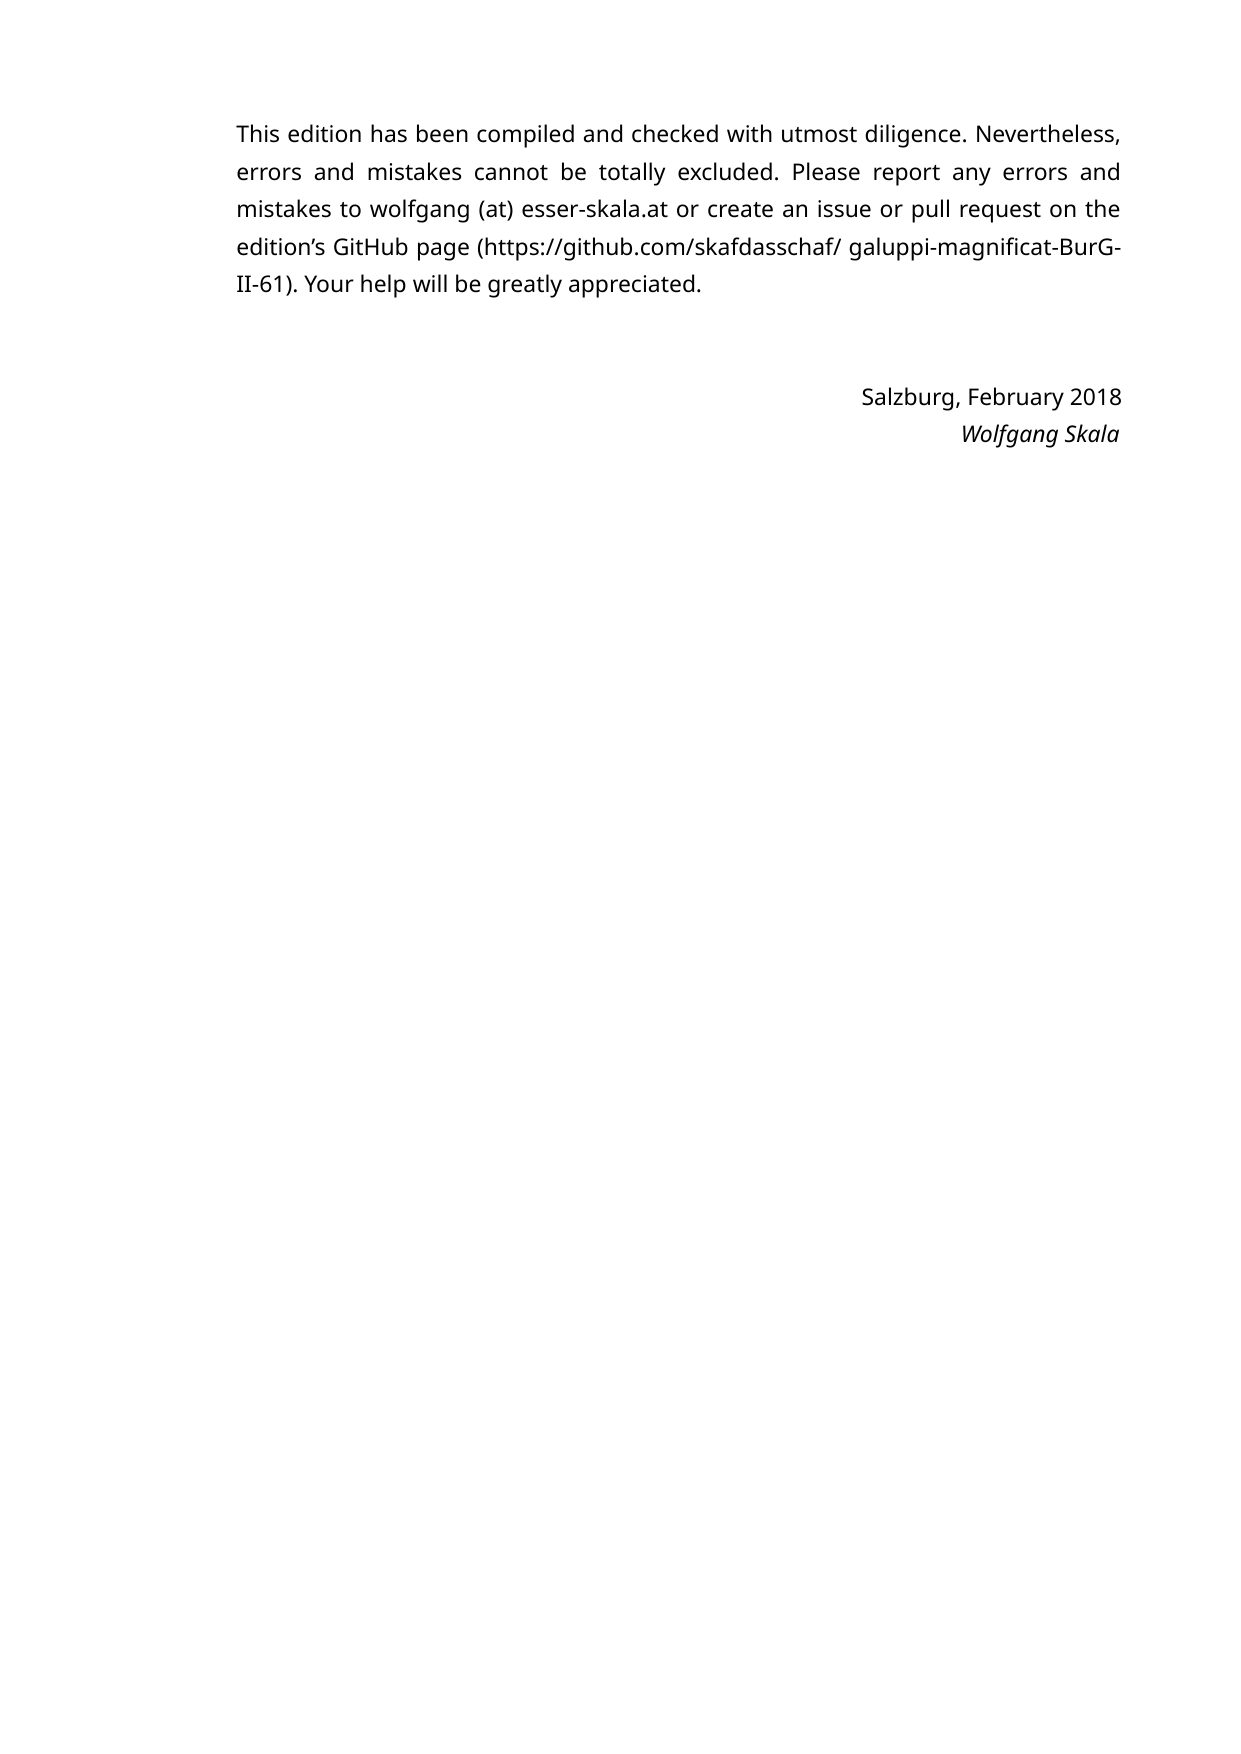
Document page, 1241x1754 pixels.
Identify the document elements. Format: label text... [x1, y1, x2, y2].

text Salzburg, February 2018 Wolfgang Skala [236, 381, 1122, 449]
text This edition has been compiled and checked with utmost diligence. Nevertheless, errors and mistakes cannot be totally excluded. Please report any errors and mistakes to wolfgang (at) esser-skala.at or create an issue or pull request on the edition’s GitHub page (https://github.com/skafdasschaf/ galuppi-magnificat-BurG-II-61). Your help will be greatly appreciated. [236, 118, 1122, 299]
